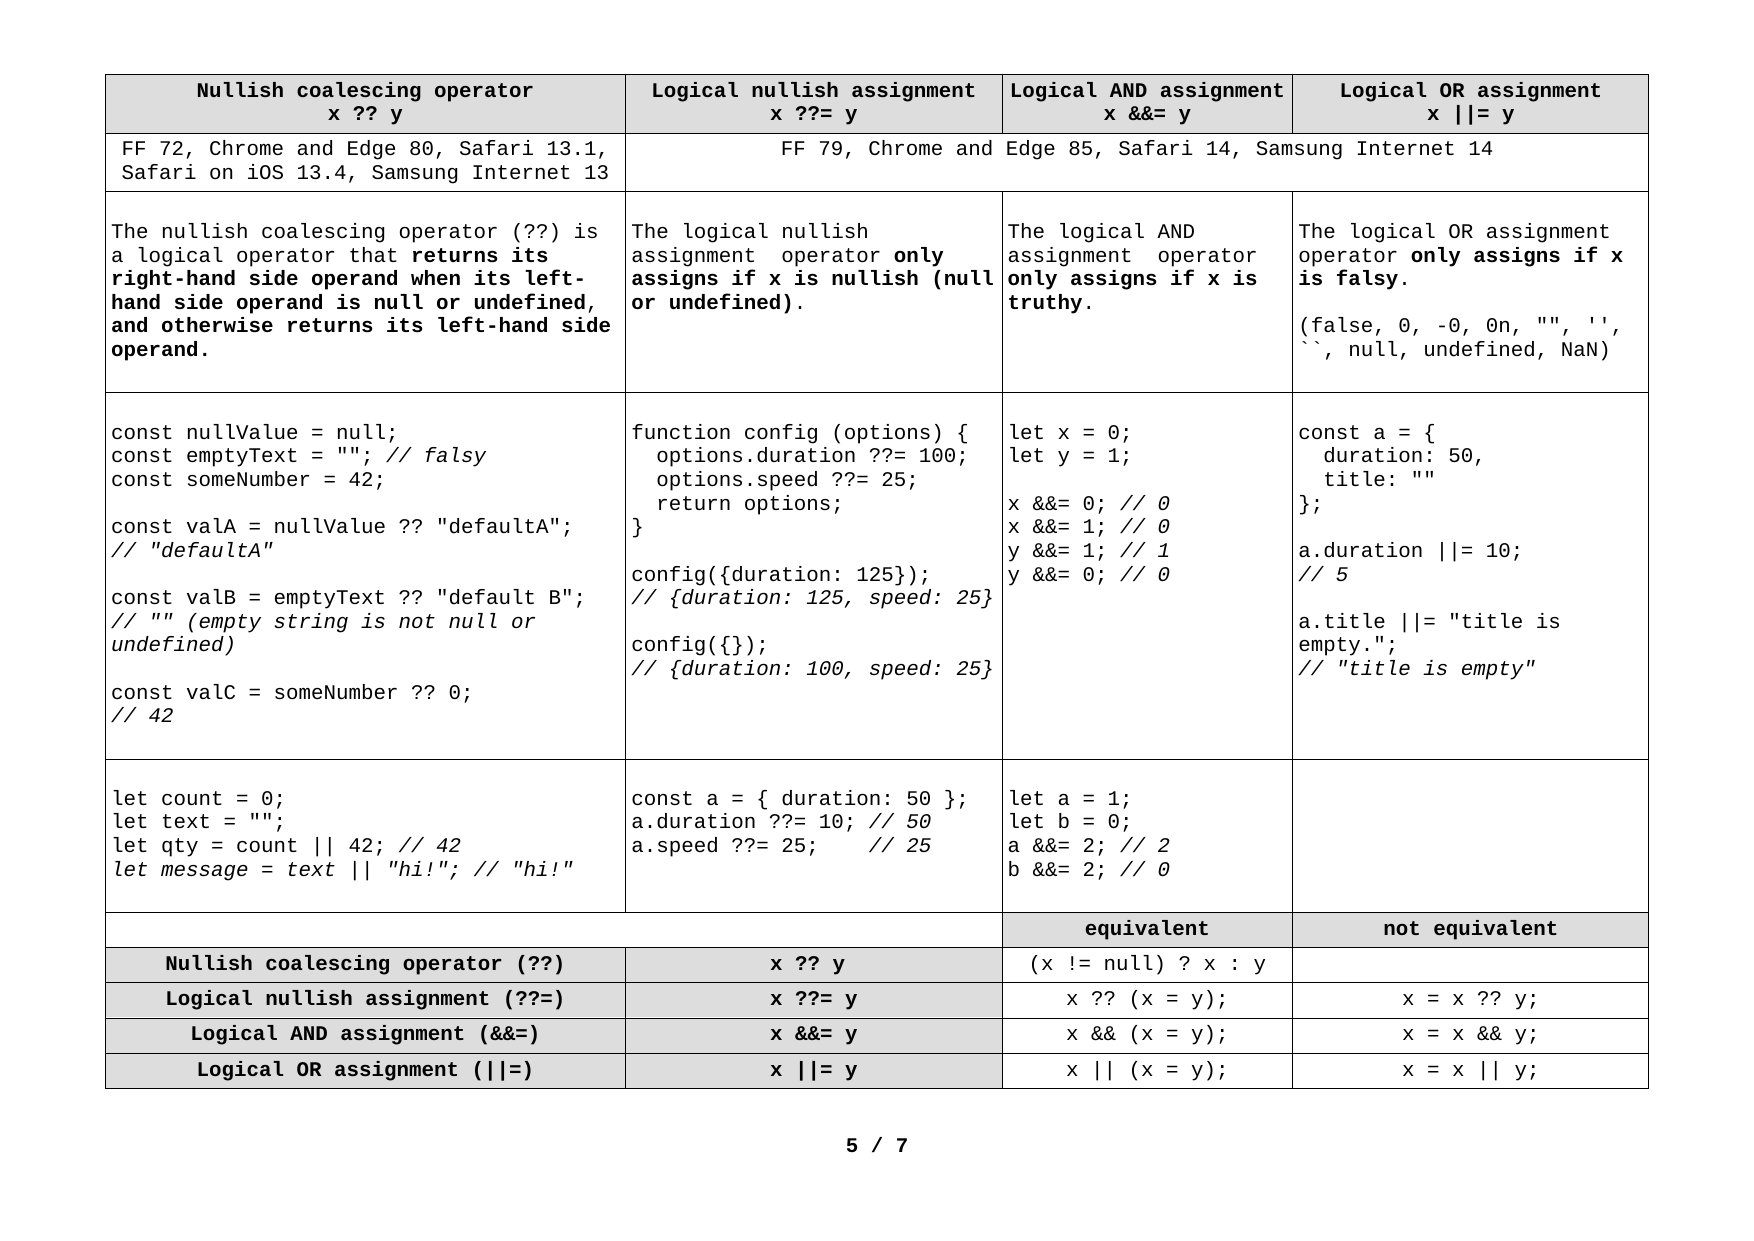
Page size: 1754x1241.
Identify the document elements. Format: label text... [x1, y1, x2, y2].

table_cell x && (x = y); [1003, 1019, 1292, 1053]
table_cell not equivalent [1293, 913, 1648, 947]
table_cell x ||= y [626, 1054, 1002, 1088]
table_cell let count = 0; let text = ""; let qty = count || 42; // 42 let message = text || "hi!"; // "hi!" [106, 760, 625, 912]
table_cell x = x ?? y; [1293, 983, 1648, 1017]
table_cell Logical AND assignment (&&=) [106, 1019, 625, 1053]
table_cell x &&= y [626, 1019, 1002, 1053]
table_cell [1293, 948, 1648, 982]
table_cell FF 72, Chrome and Edge 80, Safari 13.1, Safari on iOS 13.4, Samsung Internet 13 [106, 134, 625, 191]
table_cell let x = 0; let y = 1; x &&= 0; // 0 x &&= 1; // 0 y &&= 1; // 1 y &&= 0; // 0 [1003, 393, 1292, 758]
table_cell x ?? y [626, 948, 1002, 982]
table_cell Logical nullish assignment (??=) [106, 983, 625, 1017]
table_cell let a = 1; let b = 0; a &&= 2; // 2 b &&= 2; // 0 [1003, 760, 1292, 912]
table_cell x ?? (x = y); [1003, 983, 1292, 1017]
table_cell const a = { duration: 50 }; a.duration ??= 10; // 50 a.speed ??= 25; // 25 [626, 760, 1002, 912]
table_cell x || (x = y); [1003, 1054, 1292, 1088]
table_header Logical OR assignment x ||= y [1293, 75, 1648, 133]
table_cell [106, 913, 1002, 947]
table_cell equivalent [1003, 913, 1292, 947]
table_cell FF 79, Chrome and Edge 85, Safari 14, Samsung Internet 14 [626, 134, 1648, 191]
table_cell [1293, 760, 1648, 912]
table_cell x = x && y; [1293, 1019, 1648, 1053]
table_cell Logical OR assignment (||=) [106, 1054, 625, 1088]
table_cell const nullValue = null; const emptyText = ""; // falsy const someNumber = 42; const valA = nullValue ?? "defaultA"; // "defaultA" const valB = emptyText ?? "default B"; // "" (empty string is not null or undefined) const valC = someNumber ?? 0; // 42 [106, 393, 625, 758]
table_cell x ??= y [626, 983, 1002, 1017]
table_cell (x != null) ? x : y [1003, 948, 1292, 982]
table_header Nullish coalescing operator x ?? y [106, 75, 625, 133]
table_cell The logical OR assignment operator only assigns if x is falsy. (false, 0, -0, 0n, "", '', ``, null, undefined, NaN) [1293, 192, 1648, 392]
table_cell const a = { duration: 50, title: "" }; a.duration ||= 10; // 5 a.title ||= "title is empty."; // "title is empty" [1293, 393, 1648, 758]
table_cell function config (options) { options.duration ??= 100; options.speed ??= 25; return options; } config({duration: 125}); // {duration: 125, speed: 25} config({}); // {duration: 100, speed: 25} [626, 393, 1002, 758]
table_cell x = x || y; [1293, 1054, 1648, 1088]
table_cell The logical nullish assignment operator only assigns if x is nullish (null or undefined). [626, 192, 1002, 392]
table_header Logical nullish assignment x ??= y [626, 75, 1002, 133]
table_header Logical AND assignment x &&= y [1003, 75, 1292, 133]
table_cell Nullish coalescing operator (??) [106, 948, 625, 982]
table_cell The nullish coalescing operator (??) is a logical operator that returns its right-hand side operand when its left-hand side operand is null or undefined, and otherwise returns its left-hand side operand. [106, 192, 625, 392]
table_cell The logical AND assignment operator only assigns if x is truthy. [1003, 192, 1292, 392]
